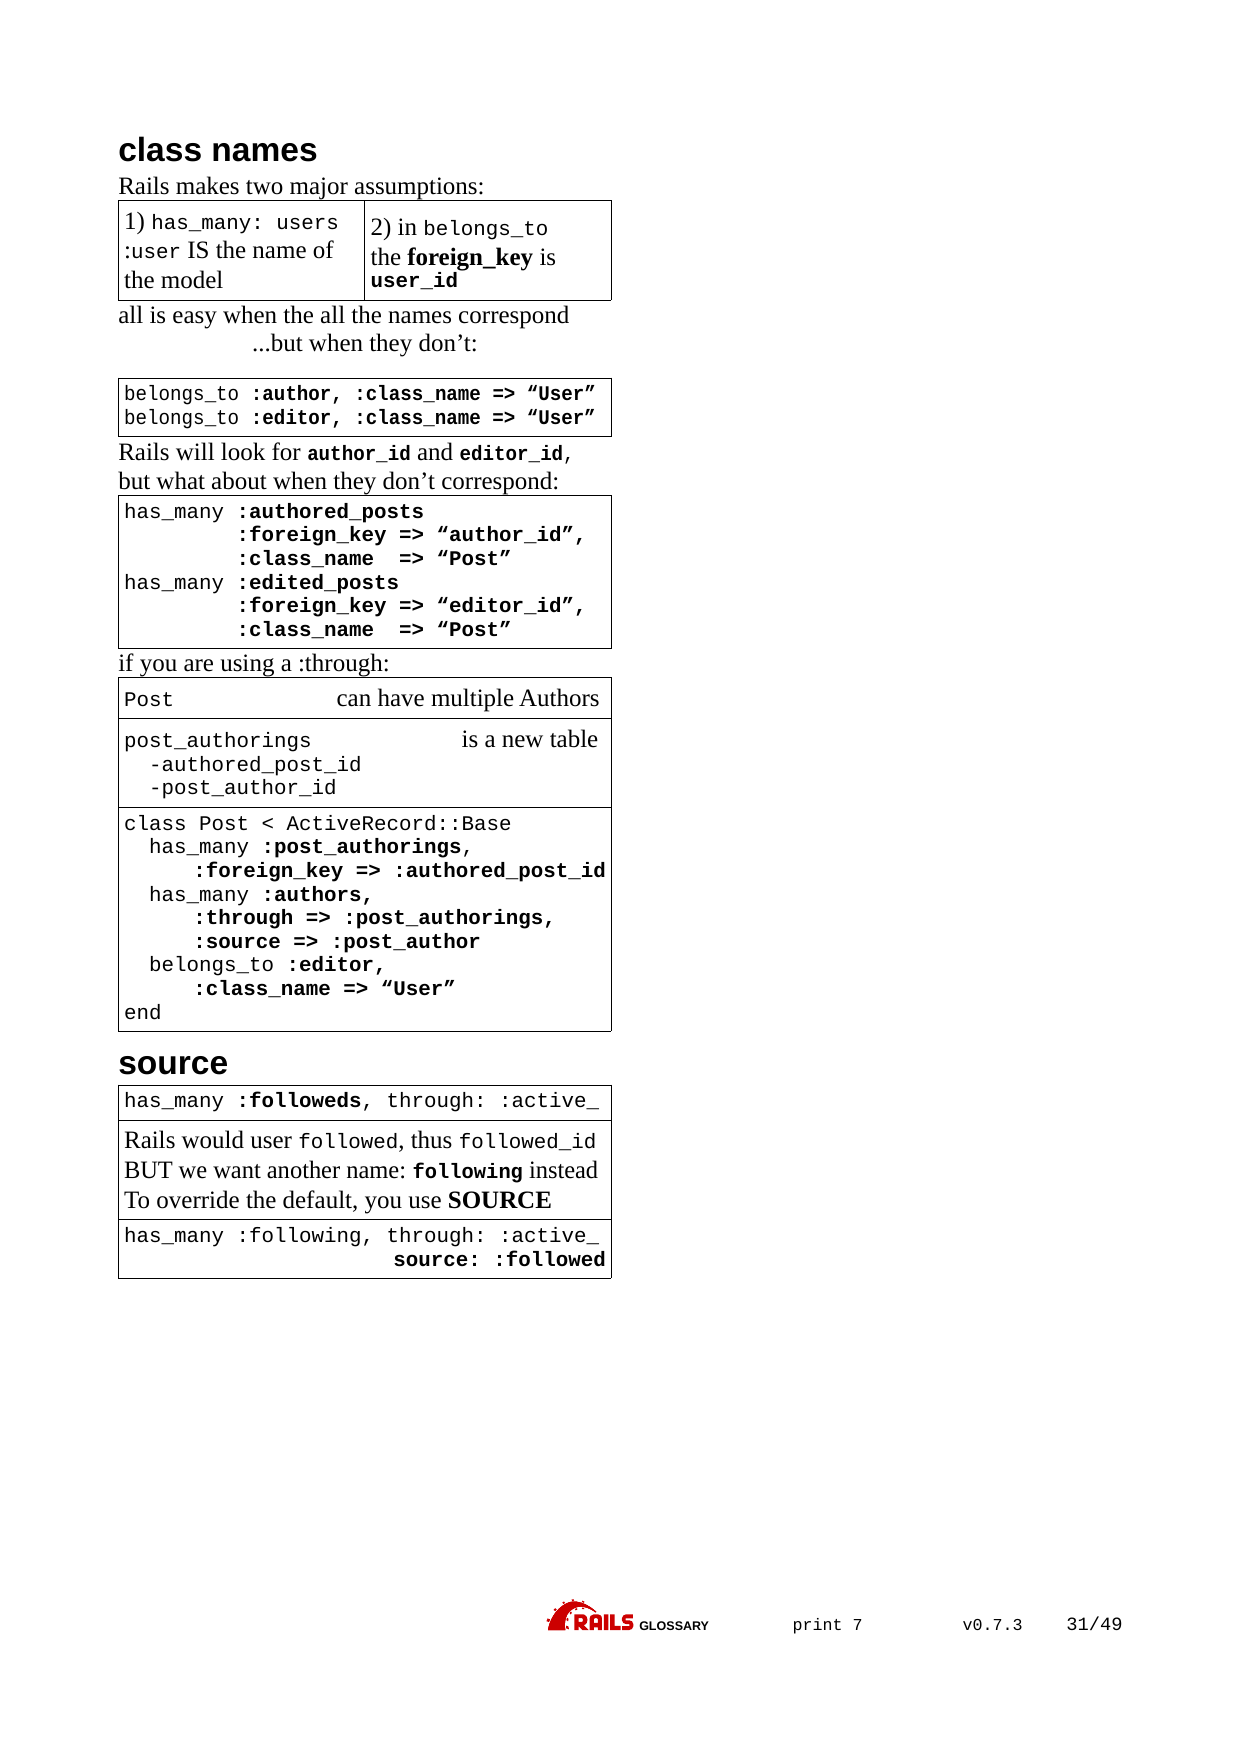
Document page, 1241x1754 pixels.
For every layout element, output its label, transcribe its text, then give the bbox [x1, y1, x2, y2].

table_header 2) in belongs_to the foreign_key is user_id [365, 201, 611, 300]
subtitle source [118, 1043, 611, 1082]
subtitle class names [118, 130, 611, 168]
table_header 1) has_many: users :user IS the name of the model [119, 201, 364, 300]
text Rails makes two major assumptions: [118, 171, 611, 200]
table_header Post can have multiple Authors [119, 678, 611, 718]
text Rails will look for author_id and editor_id, but what about when they don’t correspond: [118, 437, 611, 495]
text if you are using a :through: [118, 649, 611, 677]
text ...but when they don’t: [118, 328, 611, 357]
table_cell Rails would user followed, thus followed_id BUT we want another name: following instead To override the default, you use SOURCE [119, 1121, 611, 1219]
table_cell has_many :following, through: :active_ source: :followed [119, 1220, 611, 1278]
table_cell post_authorings is a new table -authored_post_id -post_author_id [119, 719, 611, 807]
table_cell class Post < ActiveRecord::Base has_many :post_authorings, :foreign_key => :authored_post_id has_many :authors, :through => :post_authorings, :source => :post_author belongs_to :editor, :class_name => “User” end [119, 808, 611, 1031]
table_header has_many :authored_posts :foreign_key => “author_id”, :class_name => “Post” has_many :edited_posts :foreign_key => “editor_id”, :class_name => “Post” [119, 496, 611, 648]
table_header has_many :followeds, through: :active_ [119, 1086, 611, 1120]
text all is easy when the all the names correspond [118, 301, 611, 328]
table_header belongs_to :author, :class_name => “User” belongs_to :editor, :class_name => “User” [119, 379, 611, 436]
